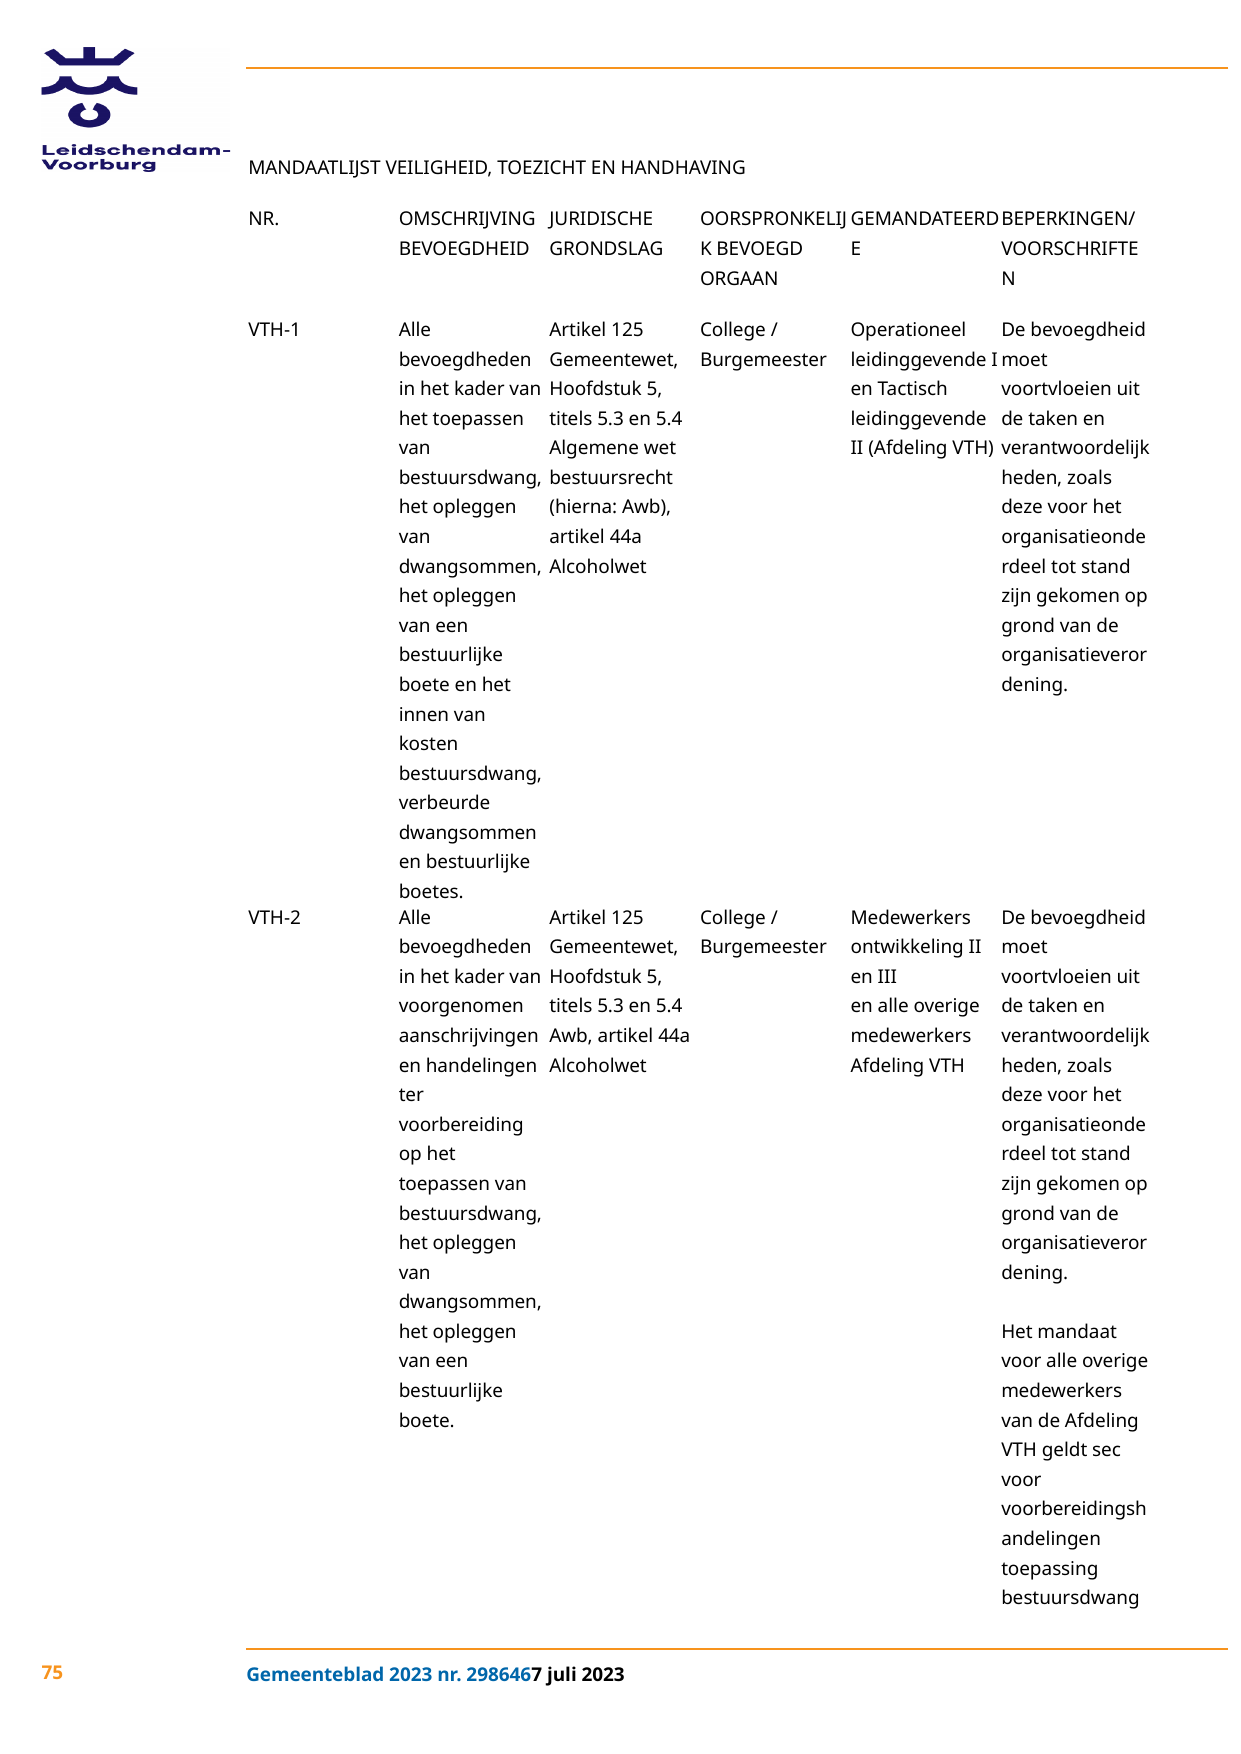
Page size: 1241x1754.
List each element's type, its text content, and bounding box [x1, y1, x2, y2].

table_cell VTH-2 [248, 904, 398, 1610]
table_cell GEMANDATEERDE [850, 206, 1001, 290]
table_cell De bevoegdheid moet voortvloeien uit de taken en verantwoordelijkheden, zoals deze voor het organisatieonderdeel tot stand zijn gekomen op grond van de organisatieverordening. [1001, 316, 1152, 904]
table_cell Medewerkers ontwikkeling II en III en alle overige medewerkers Afdeling VTH [850, 904, 1001, 1610]
table_cell Operationeel leidinggevende I en Tactisch leidinggevende II (Afdeling VTH) [850, 316, 1001, 904]
picture [41, 47, 231, 172]
table_cell [549, 290, 700, 316]
table_cell College / Burgemeester [700, 316, 850, 904]
table_header MANDAATLIJST VEILIGHEID, TOEZICHT EN HANDHAVING [248, 154, 1152, 180]
table_cell OMSCHRIJVING BEVOEGDHEID [399, 206, 549, 290]
table_cell [248, 290, 398, 316]
table_cell Alle bevoegdheden in het kader van voorgenomen aanschrijvingen en handelingen ter voorbereiding op het toepassen van bestuursdwang, het opleggen van dwangsommen, het opleggen van een bestuurlijke boete. [399, 904, 549, 1610]
table_cell De bevoegdheid moet voortvloeien uit de taken en verantwoordelijkheden, zoals deze voor het organisatieonderdeel tot stand zijn gekomen op grond van de organisatieverordening. Het mandaat voor alle overige medewerkers van de Afdeling VTH geldt sec voor voorbereidingshandelingen toepassing bestuursdwang [1001, 904, 1152, 1610]
table_cell JURIDISCHE GRONDSLAG [549, 206, 700, 290]
table_cell Alle bevoegdheden in het kader van het toepassen van bestuursdwang, het opleggen van dwangsommen, het opleggen van een bestuurlijke boete en het innen van kosten bestuursdwang, verbeurde dwangsommen en bestuurlijke boetes. [399, 316, 549, 904]
table_cell OORSPRONKELIJK BEVOEGD ORGAAN [700, 206, 850, 290]
table_cell [399, 290, 549, 316]
table_cell Artikel 125 Gemeentewet, Hoofdstuk 5, titels 5.3 en 5.4 Awb, artikel 44a Alcoholwet [549, 904, 700, 1610]
table_cell BEPERKINGEN/ VOORSCHRIFTEN [1001, 206, 1152, 290]
table_cell NR. [248, 206, 398, 290]
table_cell College / Burgemeester [700, 904, 850, 1610]
table_cell [850, 290, 1001, 316]
table_cell [700, 290, 850, 316]
table_cell VTH-1 [248, 316, 398, 904]
table_cell Artikel 125 Gemeentewet, Hoofdstuk 5, titels 5.3 en 5.4 Algemene wet bestuursrecht (hierna: Awb), artikel 44a Alcoholwet [549, 316, 700, 904]
table_cell [1001, 290, 1152, 316]
table_cell [248, 180, 1152, 206]
